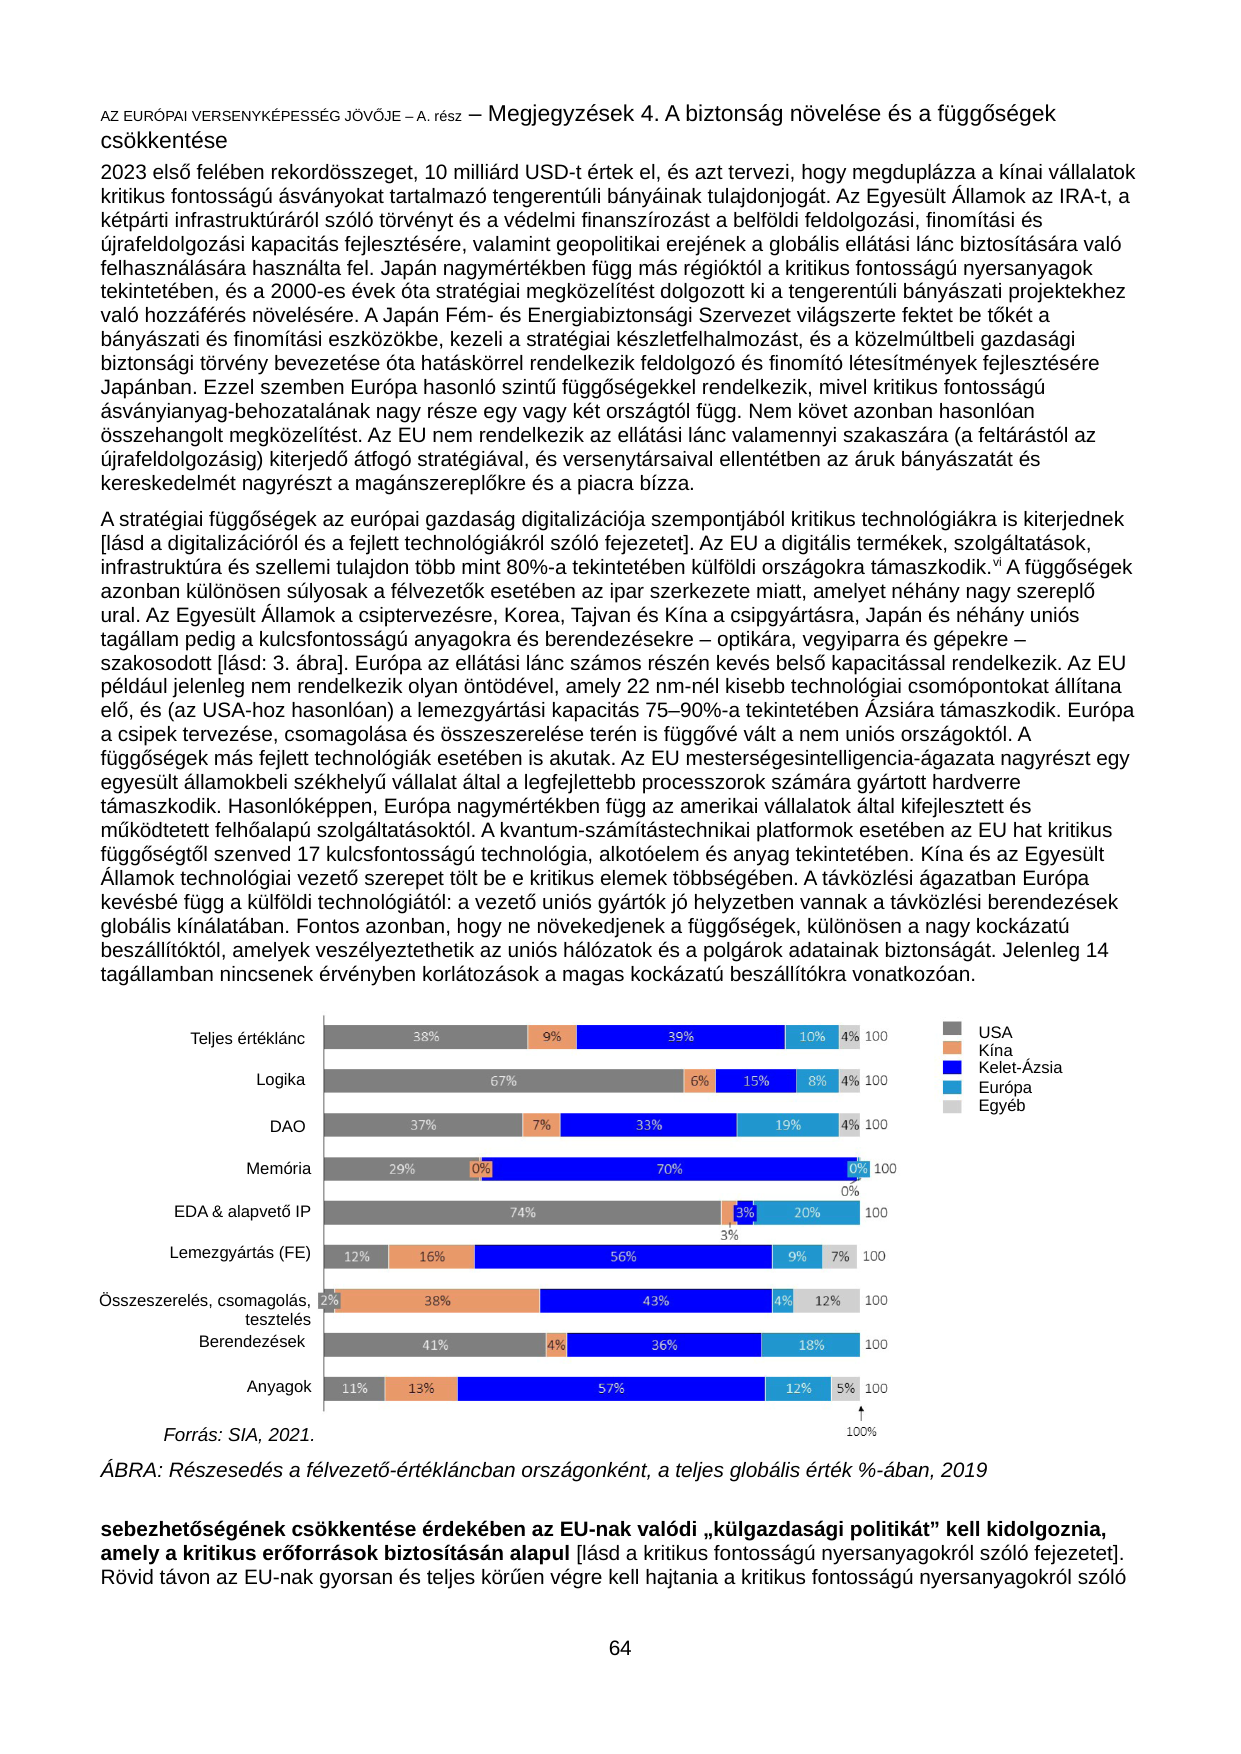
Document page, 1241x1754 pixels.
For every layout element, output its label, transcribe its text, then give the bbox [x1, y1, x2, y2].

text sebezhetőségének csökkentése érdekében az EU-nak valódi „külgazdasági politikát” kell kidolgoznia, amely a kritikus erőforrások biztosításán alapul [lásd a kritikus fontosságú nyersanyagokról szóló fejezetet]. Rövid távon az EU-nak gyorsan és teljes körűen végre kell hajtania a kritikus fontosságú nyersanyagokról szóló [100, 1517, 1140, 1589]
picture [314, 1009, 964, 1441]
text A stratégiai függőségek az európai gazdaság digitalizációja szempontjából kritikus technológiákra is kiterjednek [lásd a digitalizációról és a fejlett technológiákról szóló fejezetet]. Az EU a digitális termékek, szolgáltatások, infrastruktúra és szellemi tulajdon több mint 80%-a tekintetében külföldi országokra támaszkodik. A függőségek azonban különösen súlyosak a félvezetők esetében az ipar szerkezete miatt, amelyet néhány nagy szereplő ural. Az Egyesült Államok a csiptervezésre, Korea, Tajvan és Kína a csipgyártásra, Japán és néhány uniós tagállam pedig a kulcsfontosságú anyagokra és berendezésekre – optikára, vegyiparra és gépekre – szakosodott [lásd: 3. ábra]. Európa az ellátási lánc számos részén kevés belső kapacitással rendelkezik. Az EU például jelenleg nem rendelkezik olyan öntödével, amely 22 nm-nél kisebb technológiai csomópontokat állítana elő, és (az USA-hoz hasonlóan) a lemezgyártási kapacitás 75–90%-a tekintetében Ázsiára támaszkodik. Európa a csipek tervezése, csomagolása és összeszerelése terén is függővé vált a nem uniós országoktól. A függőségek más fejlett technológiák esetében is akutak. Az EU mesterségesintelligencia-ágazata nagyrészt egy egyesült államokbeli székhelyű vállalat által a legfejlettebb processzorok számára gyártott hardverre támaszkodik. Hasonlóképpen, Európa nagymértékben függ az amerikai vállalatok által kifejlesztett és működtetett felhőalapú szolgáltatásoktól. A kvantum-számítástechnikai platformok esetében az EU hat kritikus függőségtől szenved 17 kulcsfontosságú technológia, alkotóelem és anyag tekintetében. Kína és az Egyesült Államok technológiai vezető szerepet tölt be e kritikus elemek többségében. A távközlési ágazatban Európa kevésbé függ a külföldi technológiától: a vezető uniós gyártók jó helyzetben vannak a távközlési berendezések globális kínálatában. Fontos azonban, hogy ne növekedjenek a függőségek, különösen a nagy kockázatú beszállítóktól, amelyek veszélyeztethetik az uniós hálózatok és a polgárok adatainak biztonságát. Jelenleg 14 tagállamban nincsenek érvényben korlátozások a magas kockázatú beszállítókra vonatkozóan. [100, 507, 1140, 986]
text 2023 első felében rekordösszeget, 10 milliárd USD-t értek el, és azt tervezi, hogy megduplázza a kínai vállalatok kritikus fontosságú ásványokat tartalmazó tengerentúli bányáinak tulajdonjogát. Az Egyesült Államok az IRA-t, a kétpárti infrastruktúráról szóló törvényt és a védelmi finanszírozást a belföldi feldolgozási, finomítási és újrafeldolgozási kapacitás fejlesztésére, valamint geopolitikai erejének a globális ellátási lánc biztosítására való felhasználására használta fel. Japán nagymértékben függ más régióktól a kritikus fontosságú nyersanyagok tekintetében, és a 2000-es évek óta stratégiai megközelítést dolgozott ki a tengerentúli bányászati projektekhez való hozzáférés növelésére. A Japán Fém- és Energiabiztonsági Szervezet világszerte fektet be tőkét a bányászati és finomítási eszközökbe, kezeli a stratégiai készletfelhalmozást, és a közelmúltbeli gazdasági biztonsági törvény bevezetése óta hatáskörrel rendelkezik feldolgozó és finomító létesítmények fejlesztésére Japánban. Ezzel szemben Európa hasonló szintű függőségekkel rendelkezik, mivel kritikus fontosságú ásványianyag-behozatalának nagy része egy vagy két országtól függ. Nem követ azonban hasonlóan összehangolt megközelítést. Az EU nem rendelkezik az ellátási lánc valamennyi szakaszára (a feltárástól az újrafeldolgozásig) kiterjedő átfogó stratégiával, és versenytársaival ellentétben az áruk bányászatát és kereskedelmét nagyrészt a magánszereplőkre és a piacra bízza. [100, 159, 1140, 495]
text ÁBRA: Részesedés a félvezető-értékláncban országonként, a teljes globális érték %-ában, 2019 [100, 1022, 1110, 1481]
